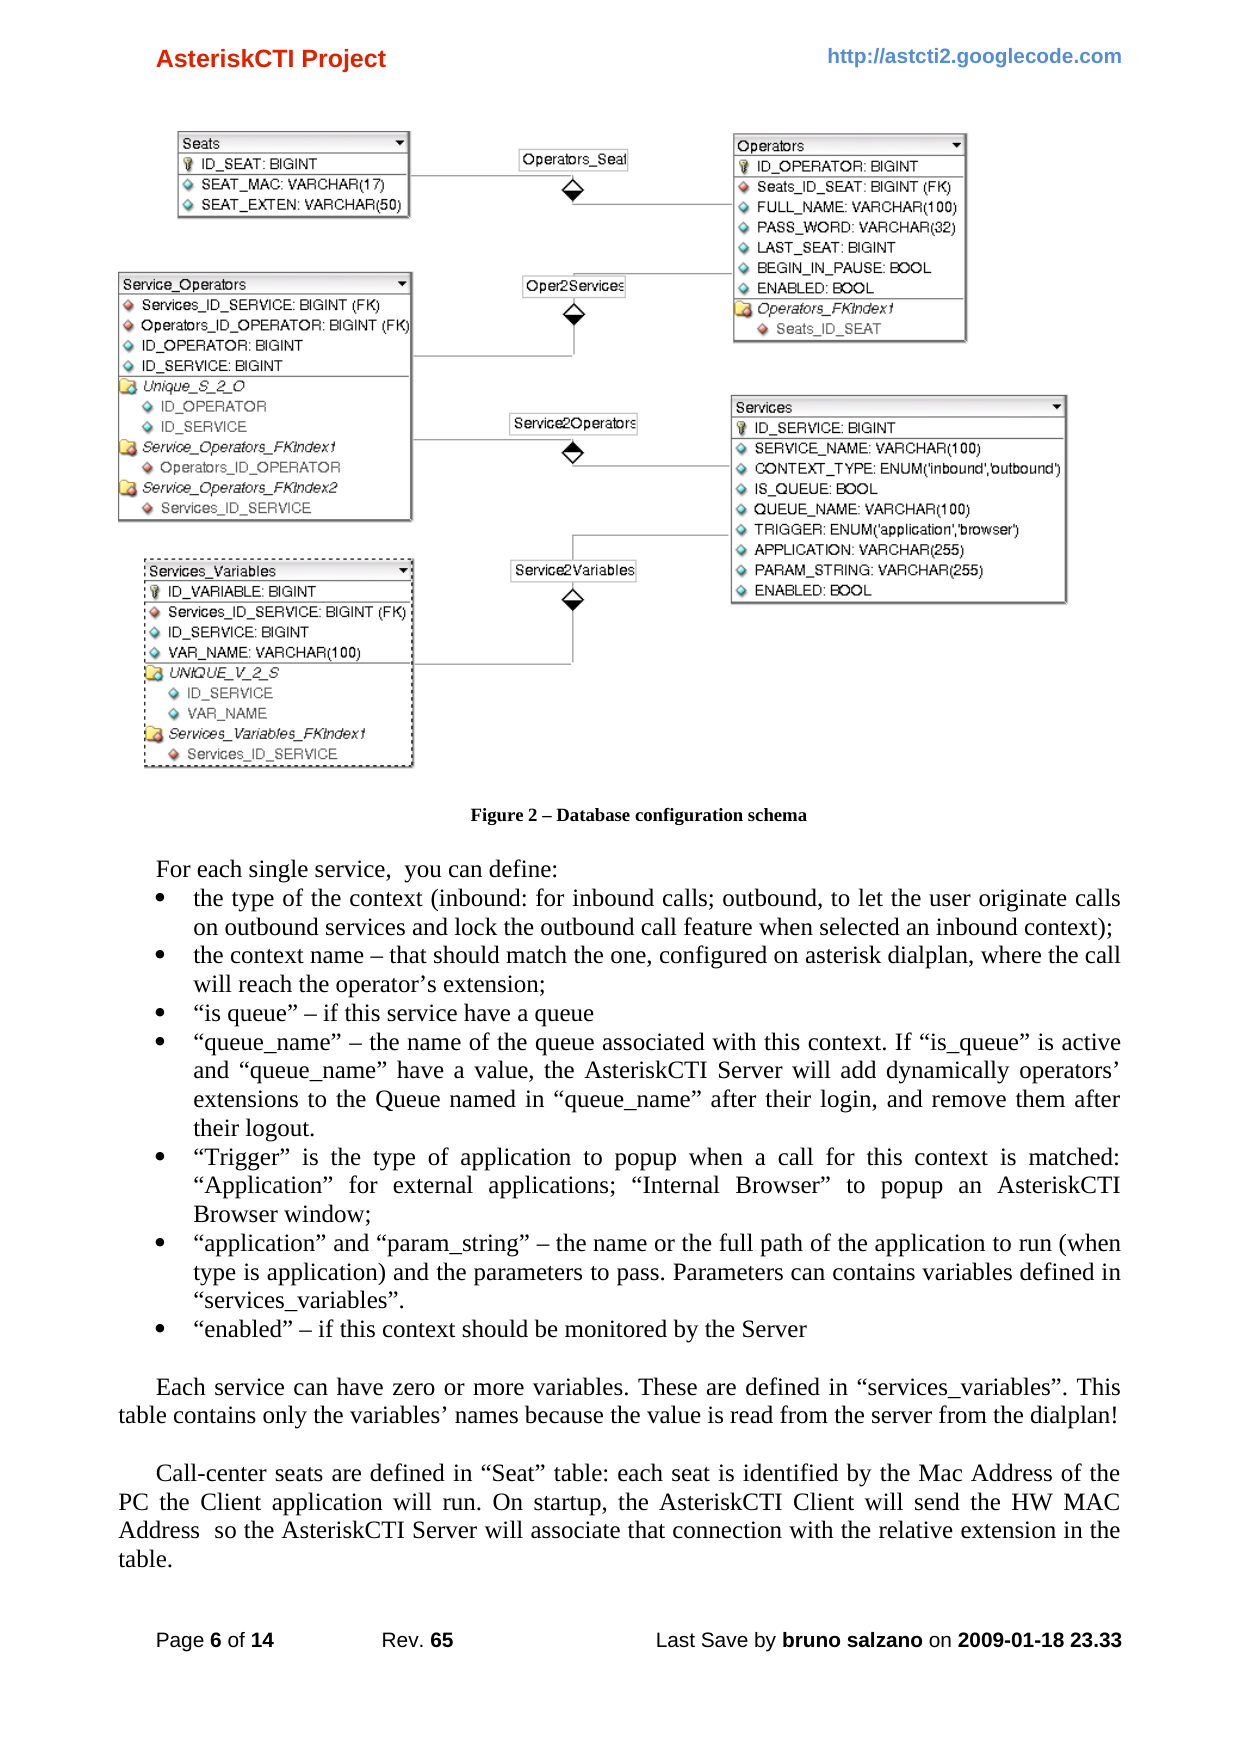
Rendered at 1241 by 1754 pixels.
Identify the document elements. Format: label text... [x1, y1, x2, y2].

list “application” and “param_string” – the name or the full path of the application to run (when type is application) and the parameters to pass. Parameters can contains variables defined in “services_variables”. [156, 1228, 1122, 1314]
list “enabled” – if this context should be monitored by the Server [156, 1314, 1122, 1343]
list “is queue” – if this service have a queue [156, 998, 1122, 1027]
picture [118, 131, 1122, 776]
list the type of the context (inbound: for inbound calls; outbound, to let the user originate calls on outbound services and lock the outbound call feature when selected an inbound context); [156, 883, 1122, 940]
list the context name – that should match the one, configured on asterisk dialplan, where the call will reach the operator’s extension; [156, 940, 1122, 998]
list “queue_name” – the name of the queue associated with this context. If “is_queue” is active and “queue_name” have a value, the AsteriskCTI Server will add dynamically operators’ extensions to the Queue named in “queue_name” after their login, and remove them after their logout. [156, 1027, 1122, 1142]
text Each service can have zero or more variables. These are defined in “services_variables”. This table contains only the variables’ names because the value is read from the server from the dialplan! [118, 1372, 1122, 1429]
text For each single service, you can define: [118, 854, 1122, 883]
text Figure 2 – Database configuration schema [118, 804, 1122, 825]
text Call-center seats are defined in “Seat” table: each seat is identified by the Mac Address of the PC the Client application will run. On startup, the AsteriskCTI Client will send the HW MAC Address so the AsteriskCTI Server will associate that connection with the relative extension in the table. [118, 1458, 1122, 1573]
list “Trigger” is the type of application to popup when a call for this context is matched: “Application” for external applications; “Internal Browser” to popup an AsteriskCTI Browser window; [156, 1142, 1122, 1228]
